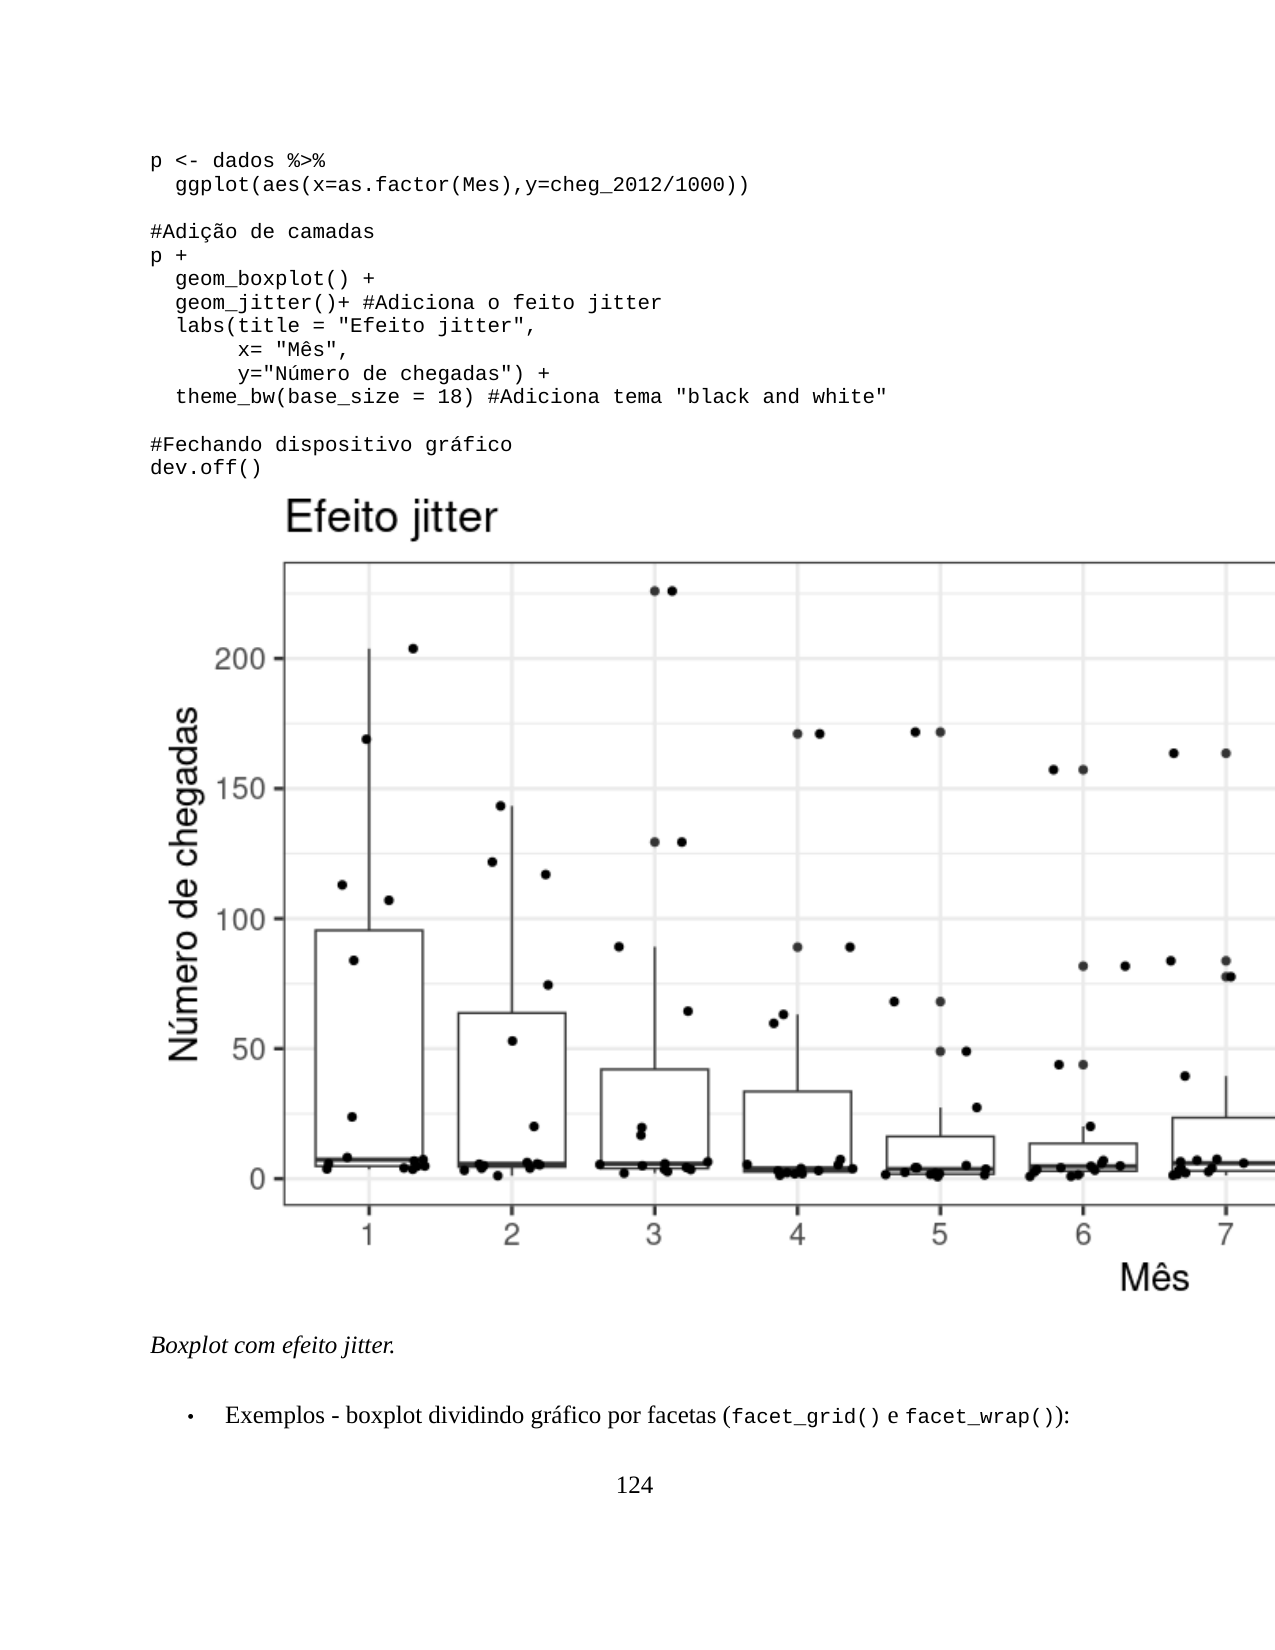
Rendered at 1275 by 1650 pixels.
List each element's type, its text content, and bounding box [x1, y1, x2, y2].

picture [150, 481, 1275, 1318]
text #Fechando dispositivo gráfico [150, 434, 1125, 457]
text x= "Mês", [150, 339, 1125, 363]
text theme_bw(base_size = 18) #Adiciona tema "black and white" [150, 386, 1125, 410]
text geom_boxplot() + [150, 268, 1125, 292]
text labs(title = "Efeito jitter", [150, 316, 1125, 339]
text #Adição de camadas [150, 221, 1125, 244]
text geom_jitter()+ #Adiciona o feito jitter [150, 292, 1125, 316]
text p <- dados %>% [150, 150, 1125, 174]
text y="Número de chegadas") + [150, 363, 1125, 386]
text ggplot(aes(x=as.factor(Mes),y=cheg_2012/1000)) [150, 174, 1125, 197]
text dev.off() [150, 457, 1125, 481]
text Boxplot com efeito jitter. [150, 1330, 1125, 1359]
list Exemplos - boxplot dividindo gráfico por facetas (facet_grid() e facet_wrap()): [187, 1400, 1125, 1430]
text p + [150, 244, 1125, 268]
